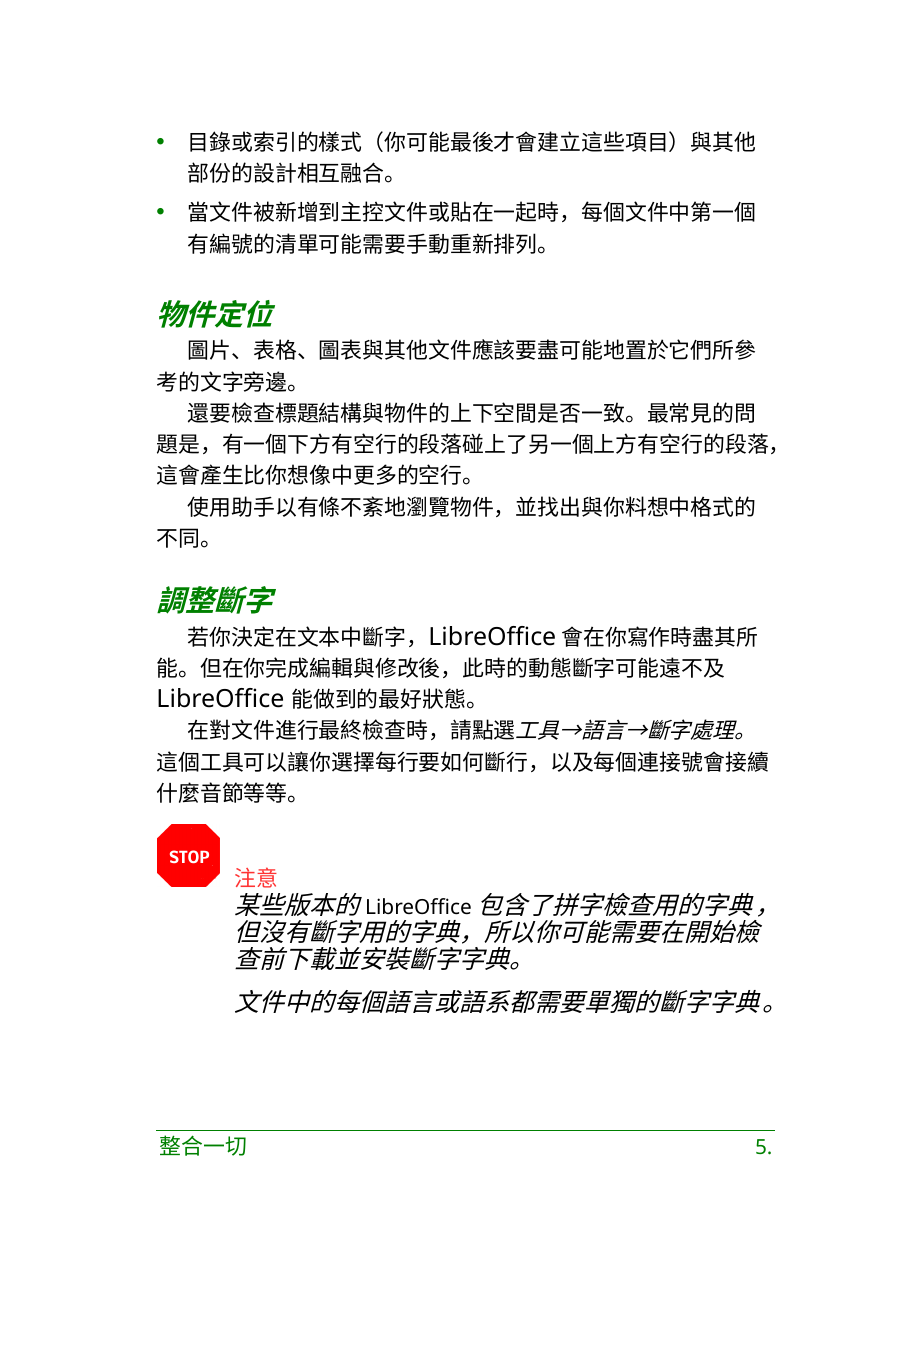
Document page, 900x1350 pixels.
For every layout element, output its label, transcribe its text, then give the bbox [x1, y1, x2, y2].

text 若你決定在文本中斷字，LibreOffice會在你寫作時盡其所能。但在你完成編輯與修改後，此時的動態斷字可能遠不及 LibreOffice 能做到的最好狀態。 [156, 620, 775, 714]
text 在對文件進行最終檢查時，請點選工具→語言→斷字處理。這個工具可以讓你選擇每行要如何斷行，以及每個連接號會接續什麼音節等等。 [156, 714, 775, 807]
list 注意 [156, 863, 775, 893]
subtitle 調整斷字 [156, 578, 775, 620]
picture [157, 824, 220, 887]
subtitle 物件定位 [156, 292, 775, 334]
list 當文件被新增到主控文件或貼在一起時，每個文件中第一個有編號的清單可能需要手動重新排列。 [156, 196, 775, 258]
text 文件中的每個語言或語系都需要單獨的斷字字典。 [234, 990, 775, 1017]
list 目錄或索引的樣式（你可能最後才會建立這些項目）與其他部份的設計相互融合。 [156, 125, 775, 187]
text 還要檢查標題結構與物件的上下空間是否一致。最常見的問題是，有一個下方有空行的段落碰上了另一個上方有空行的段落，這會產生比你想像中更多的空行。 [156, 396, 775, 490]
text 圖片、表格、圖表與其他文件應該要盡可能地置於它們所參考的文字旁邊。 [156, 334, 775, 396]
text 使用助手以有條不紊地瀏覽物件，並找出與你料想中格式的不同。 [156, 490, 775, 553]
text 某些版本的 LibreOffice 包含了拼字檢查用的字典，但沒有斷字用的字典，所以你可能需要在開始檢查前下載並安裝斷字字典。 [234, 893, 775, 974]
